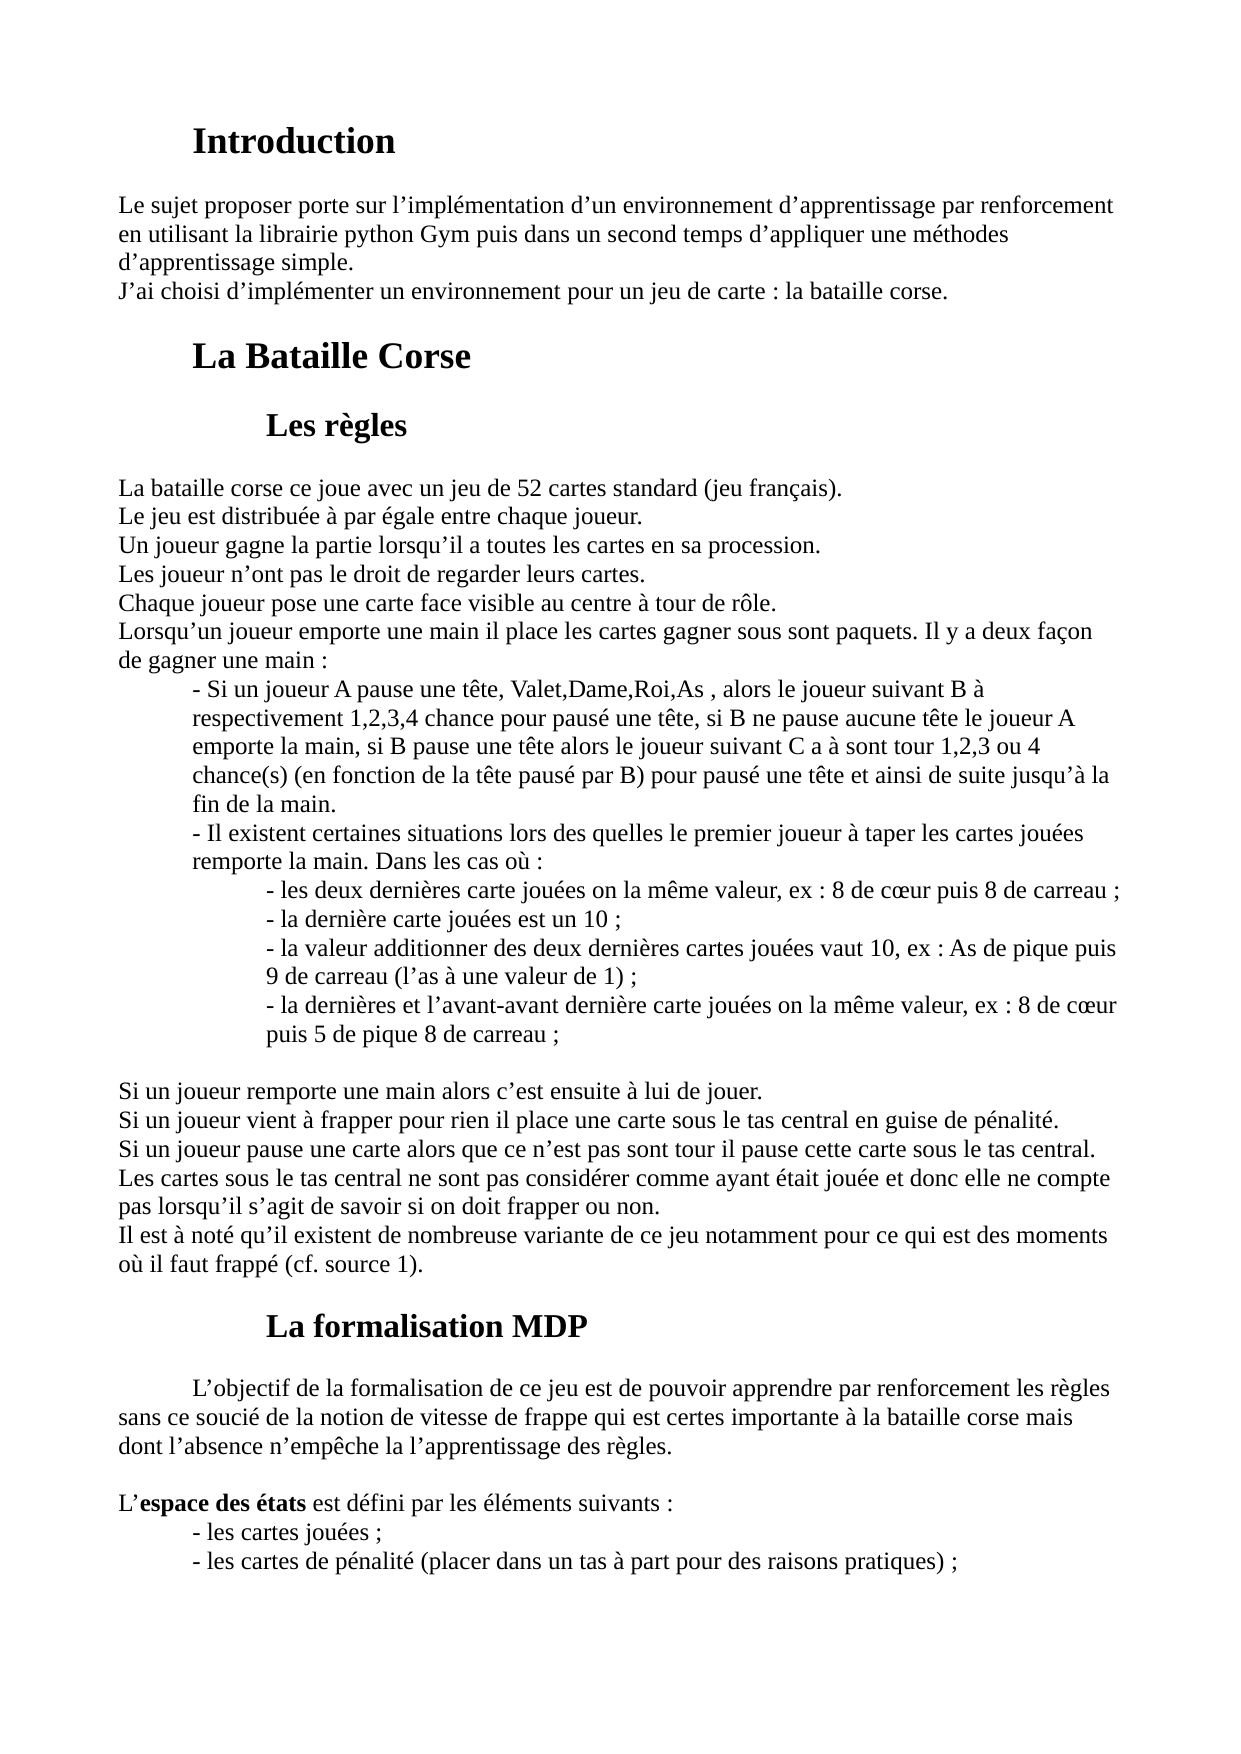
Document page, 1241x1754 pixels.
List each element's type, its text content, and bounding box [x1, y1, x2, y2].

text - Il existent certaines situations lors des quelles le premier joueur à taper les cartes jouées remporte la main. Dans les cas où : [192, 818, 1122, 875]
text - Si un joueur A pause une tête, Valet,Dame,Roi,As , alors le joueur suivant B à respectivement 1,2,3,4 chance pour pausé une tête, si B ne pause aucune tête le joueur A emporte la main, si B pause une tête alors le joueur suivant C a à sont tour 1,2,3 ou 4 chance(s) (en fonction de la tête pausé par B) pour pausé une tête et ainsi de suite jusqu’à la fin de la main. [192, 674, 1122, 818]
text - la dernières et l’avant-avant dernière carte jouées on la même valeur, ex : 8 de cœur puis 5 de pique 8 de carreau ; [266, 990, 1122, 1048]
text - la valeur additionner des deux dernières cartes jouées vaut 10, ex : As de pique puis 9 de carreau (l’as à une valeur de 1) ; [266, 933, 1122, 990]
text Les joueur n’ont pas le droit de regarder leurs cartes. [118, 559, 1122, 588]
text Un joueur gagne la partie lorsqu’il a toutes les cartes en sa procession. [118, 530, 1122, 559]
text Si un joueur pause une carte alors que ce n’est pas sont tour il pause cette carte sous le tas central. [118, 1134, 1122, 1163]
text - la dernière carte jouées est un 10 ; [266, 904, 1122, 933]
text Si un joueur remporte une main alors c’est ensuite à lui de jouer. [118, 1076, 1122, 1105]
text L’espace des états est défini par les éléments suivants : [118, 1488, 1122, 1517]
text - les cartes jouées ; [192, 1517, 1122, 1546]
text L’objectif de la formalisation de ce jeu est de pouvoir apprendre par renforcement les règles sans ce soucié de la notion de vitesse de frappe qui est certes importante à la bataille corse mais dont l’absence n’empêche la l’apprentissage des règles. [118, 1373, 1122, 1460]
text Si un joueur vient à frapper pour rien il place une carte sous le tas central en guise de pénalité. [118, 1105, 1122, 1134]
text J’ai choisi d’implémenter un environnement pour un jeu de carte : la bataille corse. [118, 276, 1122, 305]
text - les cartes de pénalité (placer dans un tas à part pour des raisons pratiques) ; [192, 1546, 1122, 1575]
text La bataille corse ce joue avec un jeu de 52 cartes standard (jeu français). [118, 473, 1122, 501]
text La formalisation MDP [118, 1306, 1122, 1345]
text - les deux dernières carte jouées on la même valeur, ex : 8 de cœur puis 8 de carreau ; [266, 875, 1122, 904]
text Il est à noté qu’il existent de nombreuse variante de ce jeu notamment pour ce qui est des moments où il faut frappé (cf. source 1). [118, 1220, 1122, 1278]
text Le jeu est distribuée à par égale entre chaque joueur. [118, 501, 1122, 530]
text Les cartes sous le tas central ne sont pas considérer comme ayant était jouée et donc elle ne compte pas lorsqu’il s’agit de savoir si on doit frapper ou non. [118, 1163, 1122, 1220]
text Le sujet proposer porte sur l’implémentation d’un environnement d’apprentissage par renforcement en utilisant la librairie python Gym puis dans un second temps d’appliquer une méthodes d’apprentissage simple. [118, 190, 1122, 276]
text Lorsqu’un joueur emporte une main il place les cartes gagner sous sont paquets. Il y a deux façon de gagner une main : [118, 616, 1122, 674]
text Chaque joueur pose une carte face visible au centre à tour de rôle. [118, 588, 1122, 616]
text Les règles [118, 406, 1122, 444]
text Introduction [118, 118, 1122, 161]
text La Bataille Corse [118, 334, 1122, 377]
